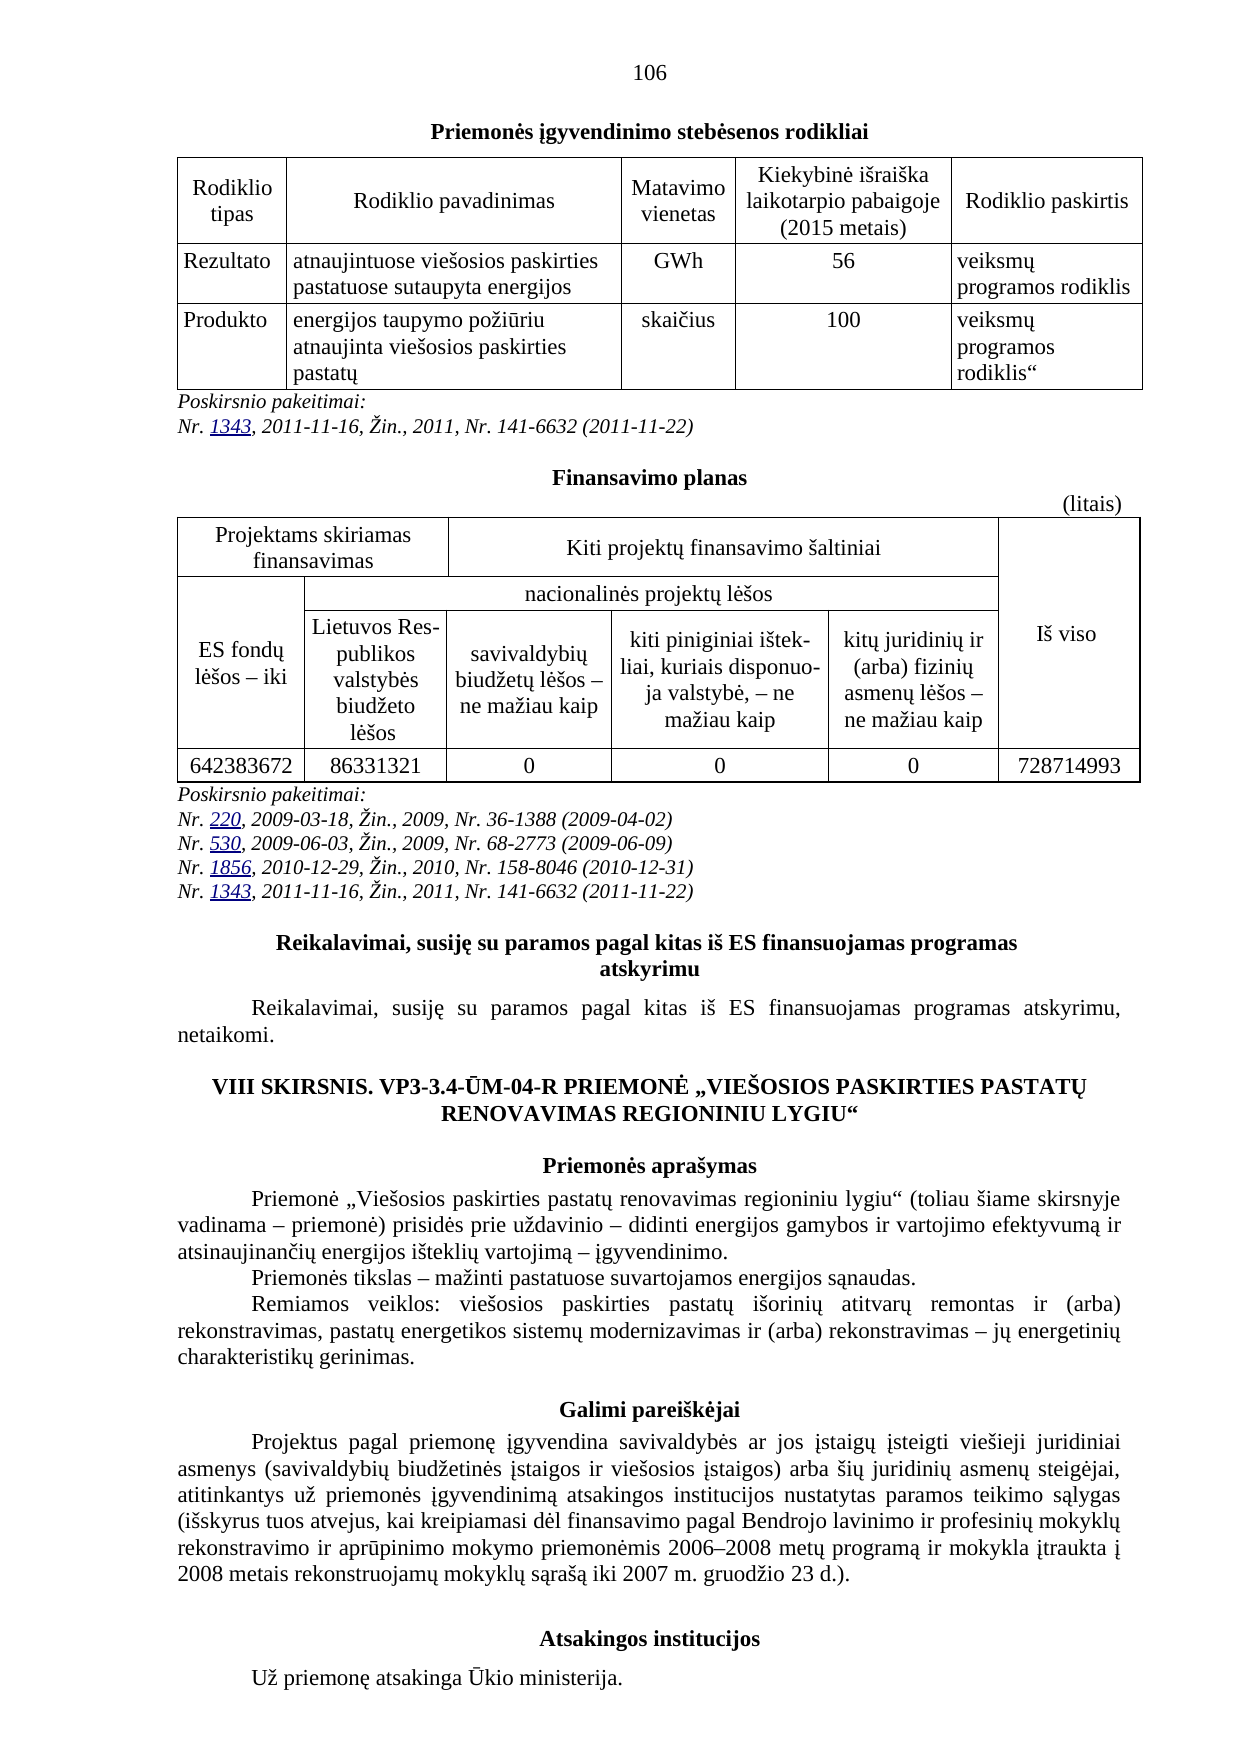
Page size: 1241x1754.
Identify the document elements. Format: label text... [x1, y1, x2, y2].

text Nr. 1856, 2010-12-29, Žin., 2010, Nr. 158-8046 (2010-12-31) [177, 854, 1122, 879]
table_cell veiksmų programos rodiklis“ [952, 304, 1142, 388]
table_cell 642383672 [178, 749, 304, 781]
text Priemonės įgyvendinimo stebėsenos rodikliai [177, 118, 1122, 144]
text Nr. 220, 2009-03-18, Žin., 2009, Nr. 36-1388 (2009-04-02) [177, 806, 1122, 831]
table_cell kitų juridinių ir (arba) fizinių asmenų lėšos – ne mažiau kaip [829, 611, 998, 748]
table_cell Lietuvos Res­publikos valsty­bės biudžeto lėšos [305, 611, 446, 748]
text Priemonė „Viešosios paskirties pastatų renovavimas regioniniu lygiu“ (toliau šiame skirsnyje vadinama – priemonė) prisidės prie uždavinio – didinti energijos gamybos ir vartojimo efektyvumą ir atsinaujinančių energijos išteklių vartojimą – įgyvendinimo. [177, 1185, 1122, 1264]
text (litais) [177, 490, 1122, 517]
table_header Rodiklio tipas [178, 158, 286, 243]
table_cell atnaujintuose viešosios paskirties pastatuose sutaupyta energijos [287, 244, 621, 302]
table_header Kiekybinė išraiška laikotarpio pabaigoje (2015 metais) [736, 158, 951, 243]
text Poskirsnio pakeitimai: [177, 783, 1122, 806]
table_cell 56 [736, 244, 951, 302]
table_cell 728714993 [999, 749, 1139, 781]
text VIII SKIRSNIS. VP3-3.4-ŪM-04-R PRIEMONĖ „VIEŠOSIOS PASKIRTIES PASTATŲ RENOVAVIMAS REGIONINIU LYGIU“ [177, 1073, 1122, 1126]
table_cell 86331321 [305, 749, 446, 781]
text Nr. 1343, 2011-11-16, Žin., 2011, Nr. 141-6632 (2011-11-22) [177, 413, 1122, 438]
table_cell 100 [736, 304, 951, 388]
text Nr. 530, 2009-06-03, Žin., 2009, Nr. 68-2773 (2009-06-09) [177, 831, 1122, 854]
text Poskirsnio pakeitimai: [177, 390, 1122, 413]
text Nr. 1343, 2011-11-16, Žin., 2011, Nr. 141-6632 (2011-11-22) [177, 879, 1122, 903]
table_cell nacionalinės projektų lėšos [305, 577, 998, 609]
text Priemonės tikslas – mažinti pastatuose suvartojamos energijos sąnaudas. [177, 1264, 1122, 1290]
table_cell kiti piniginiai ištek­liai, kuriais disponuo­ja valstybė, – ne mažiau kaip [612, 611, 828, 748]
table_cell GWh [622, 244, 735, 302]
table_header Projektams skiriamas finansavimas [178, 518, 448, 576]
text Reikalavimai, susiję su paramos pagal kitas iš ES finansuojamas programas atskyrimu, netaikomi. [177, 994, 1122, 1047]
text Už priemonę atsakinga Ūkio ministerija. [177, 1664, 1122, 1691]
table_cell skaičius [622, 304, 735, 388]
table_header Iš viso [999, 518, 1139, 748]
text Priemonės aprašymas [177, 1152, 1122, 1179]
table_header Rodiklio pavadinimas [287, 158, 621, 243]
text Remiamos veiklos: viešosios paskirties pastatų išorinių atitvarų remontas ir (arba) rekonstravimas, pastatų energetikos sistemų modernizavimas ir (arba) rekonstravimas – jų energetinių charakteristikų gerinimas. [177, 1290, 1122, 1369]
text Finansavimo planas [177, 464, 1122, 490]
table_header Kiti projektų finansavimo šaltiniai [449, 518, 998, 576]
text Reikalavimai, susiję su paramos pagal kitas iš ES finansuojamas programas atskyrimu [177, 929, 1122, 982]
table_cell Rezultato [178, 244, 286, 302]
table_cell ES fondų lėšos – iki [178, 577, 304, 748]
table_cell energijos taupymo požiūriu atnaujinta viešosios paskirties pastatų [287, 304, 621, 388]
table_header Matavimo vienetas [622, 158, 735, 243]
text Atsakingos institucijos [177, 1625, 1122, 1652]
text Galimi pareiškėjai [177, 1396, 1122, 1422]
text Projektus pagal priemonę įgyvendina savivaldybės ar jos įstaigų įsteigti viešieji juridiniai asmenys (savivaldybių biudžetinės įstaigos ir viešosios įstaigos) arba šių juridinių asmenų steigėjai, atitinkantys už priemonės įgyvendinimą atsakingos institucijos nustatytas paramos teikimo sąlygas (išskyrus tuos atvejus, kai kreipiamasi dėl finansavimo pagal Bendrojo lavinimo ir profesinių mokyklų rekonstravimo ir aprūpinimo mokymo priemonėmis 2006–2008 metų programą ir mokykla įtraukta į 2008 metais rekonstruojamų mokyklų sąrašą iki 2007 m. gruodžio 23 d.). [177, 1428, 1122, 1587]
table_cell 0 [829, 749, 998, 781]
table_cell veiksmų programos rodiklis [952, 244, 1142, 302]
table_cell savivaldybių biudžetų lėšos – ne mažiau kaip [447, 611, 611, 748]
table_cell Produkto [178, 304, 286, 388]
table_header Rodiklio paskirtis [952, 158, 1142, 243]
table_cell 0 [447, 749, 611, 781]
table_cell 0 [612, 749, 828, 781]
